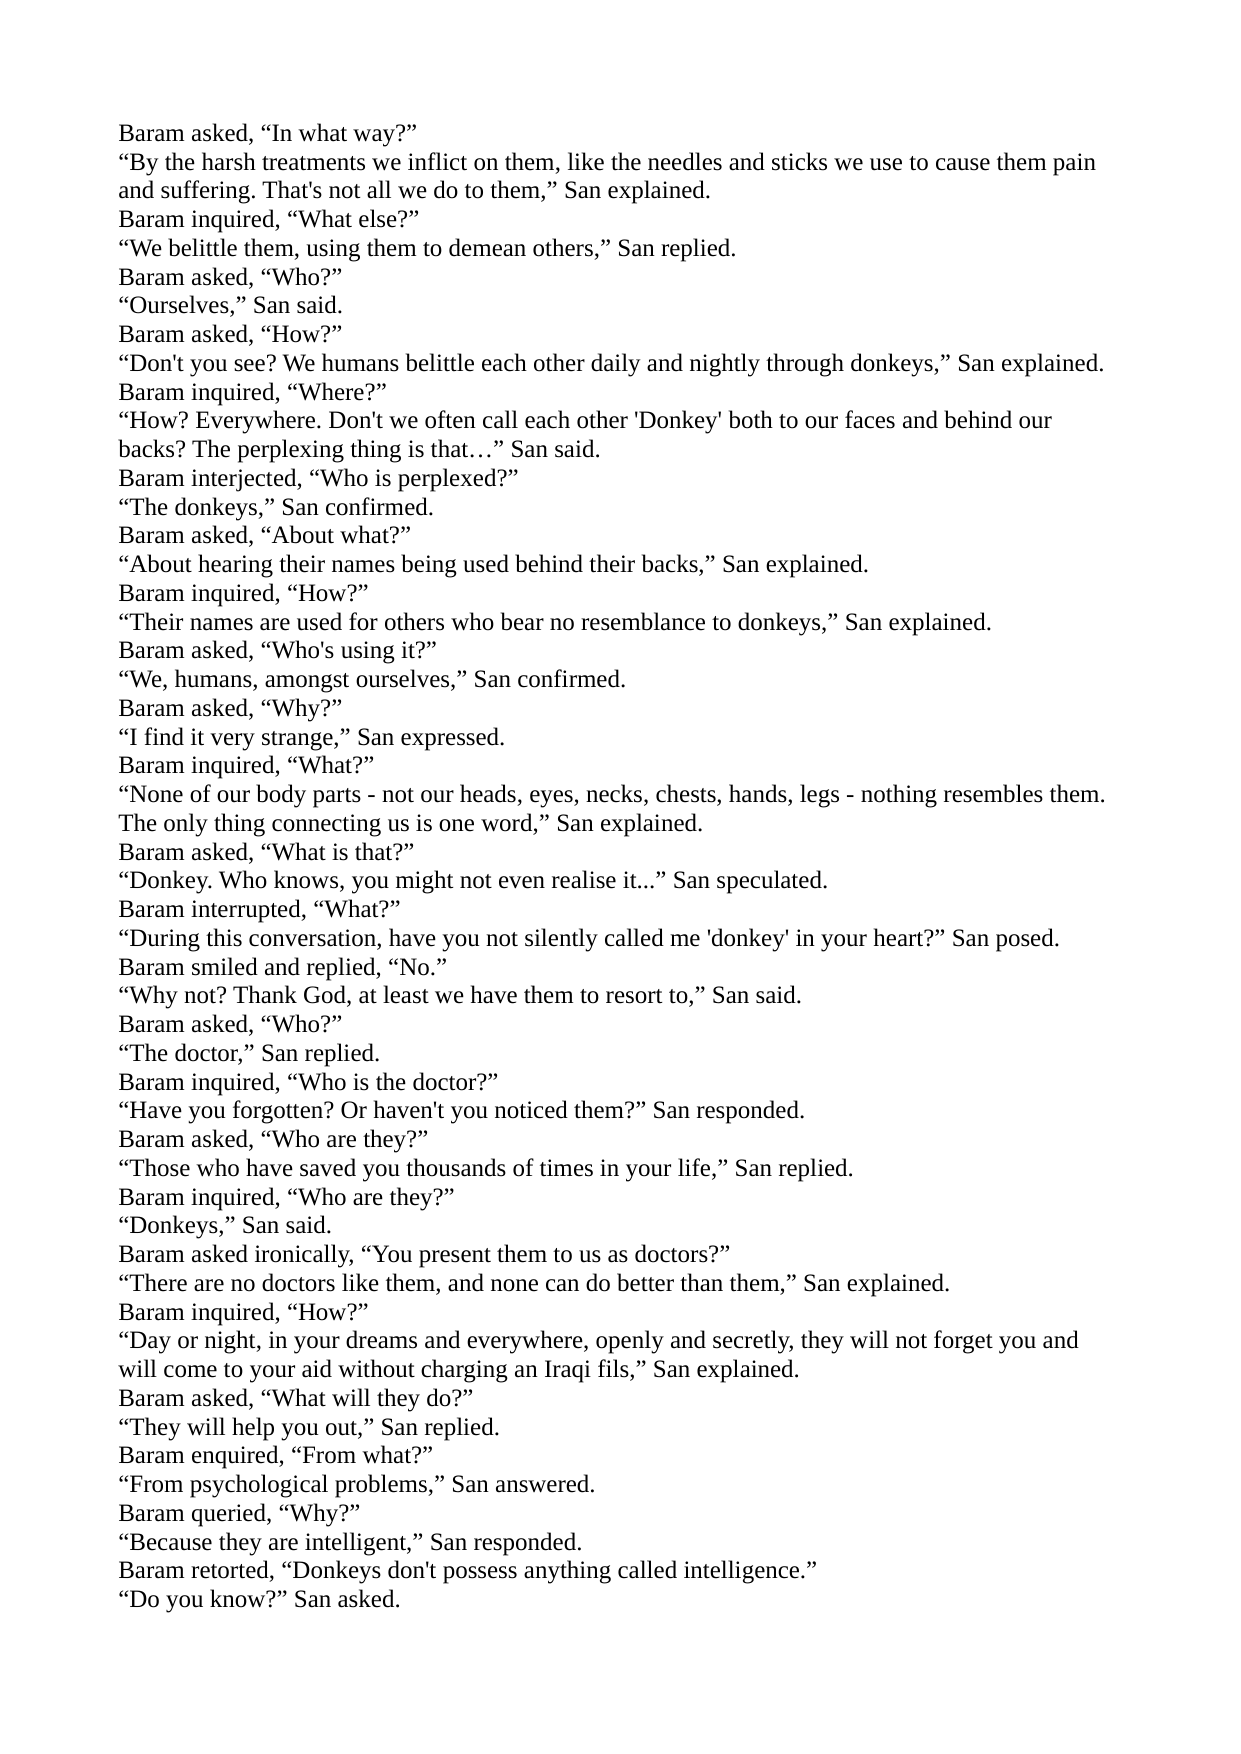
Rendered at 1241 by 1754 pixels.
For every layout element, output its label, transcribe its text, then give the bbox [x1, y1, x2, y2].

text Baram enquired, “From what?” [118, 1441, 1122, 1469]
text “The donkeys,” San confirmed. [118, 492, 1122, 521]
text “Day or night, in your dreams and everywhere, openly and secretly, they will not forget you and will come to your aid without charging an Iraqi fils,” San explained. [118, 1326, 1122, 1383]
text “Donkeys,” San said. [118, 1211, 1122, 1239]
text Baram asked, “About what?” [118, 521, 1122, 549]
text “During this conversation, have you not silently called me 'donkey' in your heart?” San posed. [118, 923, 1122, 952]
text Baram interjected, “Who is perplexed?” [118, 463, 1122, 492]
text “How? Everywhere. Don't we often call each other 'Donkey' both to our faces and behind our backs? The perplexing thing is that…” San said. [118, 406, 1122, 463]
text “From psychological problems,” San answered. [118, 1469, 1122, 1498]
text Baram inquired, “How?” [118, 578, 1122, 607]
text “They will help you out,” San replied. [118, 1412, 1122, 1441]
text Baram asked, “How?” [118, 319, 1122, 348]
text “None of our body parts - not our heads, eyes, necks, chests, hands, legs - nothing resembles them. The only thing connecting us is one word,” San explained. [118, 779, 1122, 837]
text Baram retorted, “Donkeys don't possess anything called intelligence.” [118, 1556, 1122, 1584]
text “Because they are intelligent,” San responded. [118, 1527, 1122, 1556]
text Baram asked, “What will they do?” [118, 1383, 1122, 1412]
text “By the harsh treatments we inflict on them, like the needles and sticks we use to cause them pain and suffering. That's not all we do to them,” San explained. [118, 147, 1122, 204]
text “I find it very strange,” San expressed. [118, 722, 1122, 751]
text Baram queried, “Why?” [118, 1498, 1122, 1527]
text “We belittle them, using them to demean others,” San replied. [118, 233, 1122, 262]
text Baram smiled and replied, “No.” [118, 952, 1122, 981]
text Baram asked, “Who's using it?” [118, 636, 1122, 664]
text “Do you know?” San asked. [118, 1584, 1122, 1613]
text Baram inquired, “How?” [118, 1297, 1122, 1326]
text Baram asked, “Why?” [118, 693, 1122, 722]
text Baram interrupted, “What?” [118, 894, 1122, 923]
text Baram inquired, “Where?” [118, 377, 1122, 406]
text “Why not? Thank God, at least we have them to resort to,” San said. [118, 981, 1122, 1009]
text “Those who have saved you thousands of times in your life,” San replied. [118, 1153, 1122, 1182]
text Baram asked, “Who?” [118, 1009, 1122, 1038]
text Baram inquired, “Who are they?” [118, 1182, 1122, 1211]
text “Have you forgotten? Or haven't you noticed them?” San responded. [118, 1096, 1122, 1124]
text “There are no doctors like them, and none can do better than them,” San explained. [118, 1268, 1122, 1297]
text “Donkey. Who knows, you might not even realise it...” San speculated. [118, 866, 1122, 894]
text “About hearing their names being used behind their backs,” San explained. [118, 549, 1122, 578]
text “Don't you see? We humans belittle each other daily and nightly through donkeys,” San explained. [118, 348, 1122, 377]
text Baram asked, “Who?” [118, 262, 1122, 291]
text Baram inquired, “Who is the doctor?” [118, 1067, 1122, 1096]
text Baram asked, “What is that?” [118, 837, 1122, 866]
text “Ourselves,” San said. [118, 291, 1122, 319]
text Baram asked ironically, “You present them to us as doctors?” [118, 1239, 1122, 1268]
text “We, humans, amongst ourselves,” San confirmed. [118, 664, 1122, 693]
text Baram inquired, “What?” [118, 751, 1122, 779]
text Baram inquired, “What else?” [118, 204, 1122, 233]
text Baram asked, “Who are they?” [118, 1124, 1122, 1153]
text “Their names are used for others who bear no resemblance to donkeys,” San explained. [118, 607, 1122, 636]
text Baram asked, “In what way?” [118, 118, 1122, 147]
text “The doctor,” San replied. [118, 1038, 1122, 1067]
